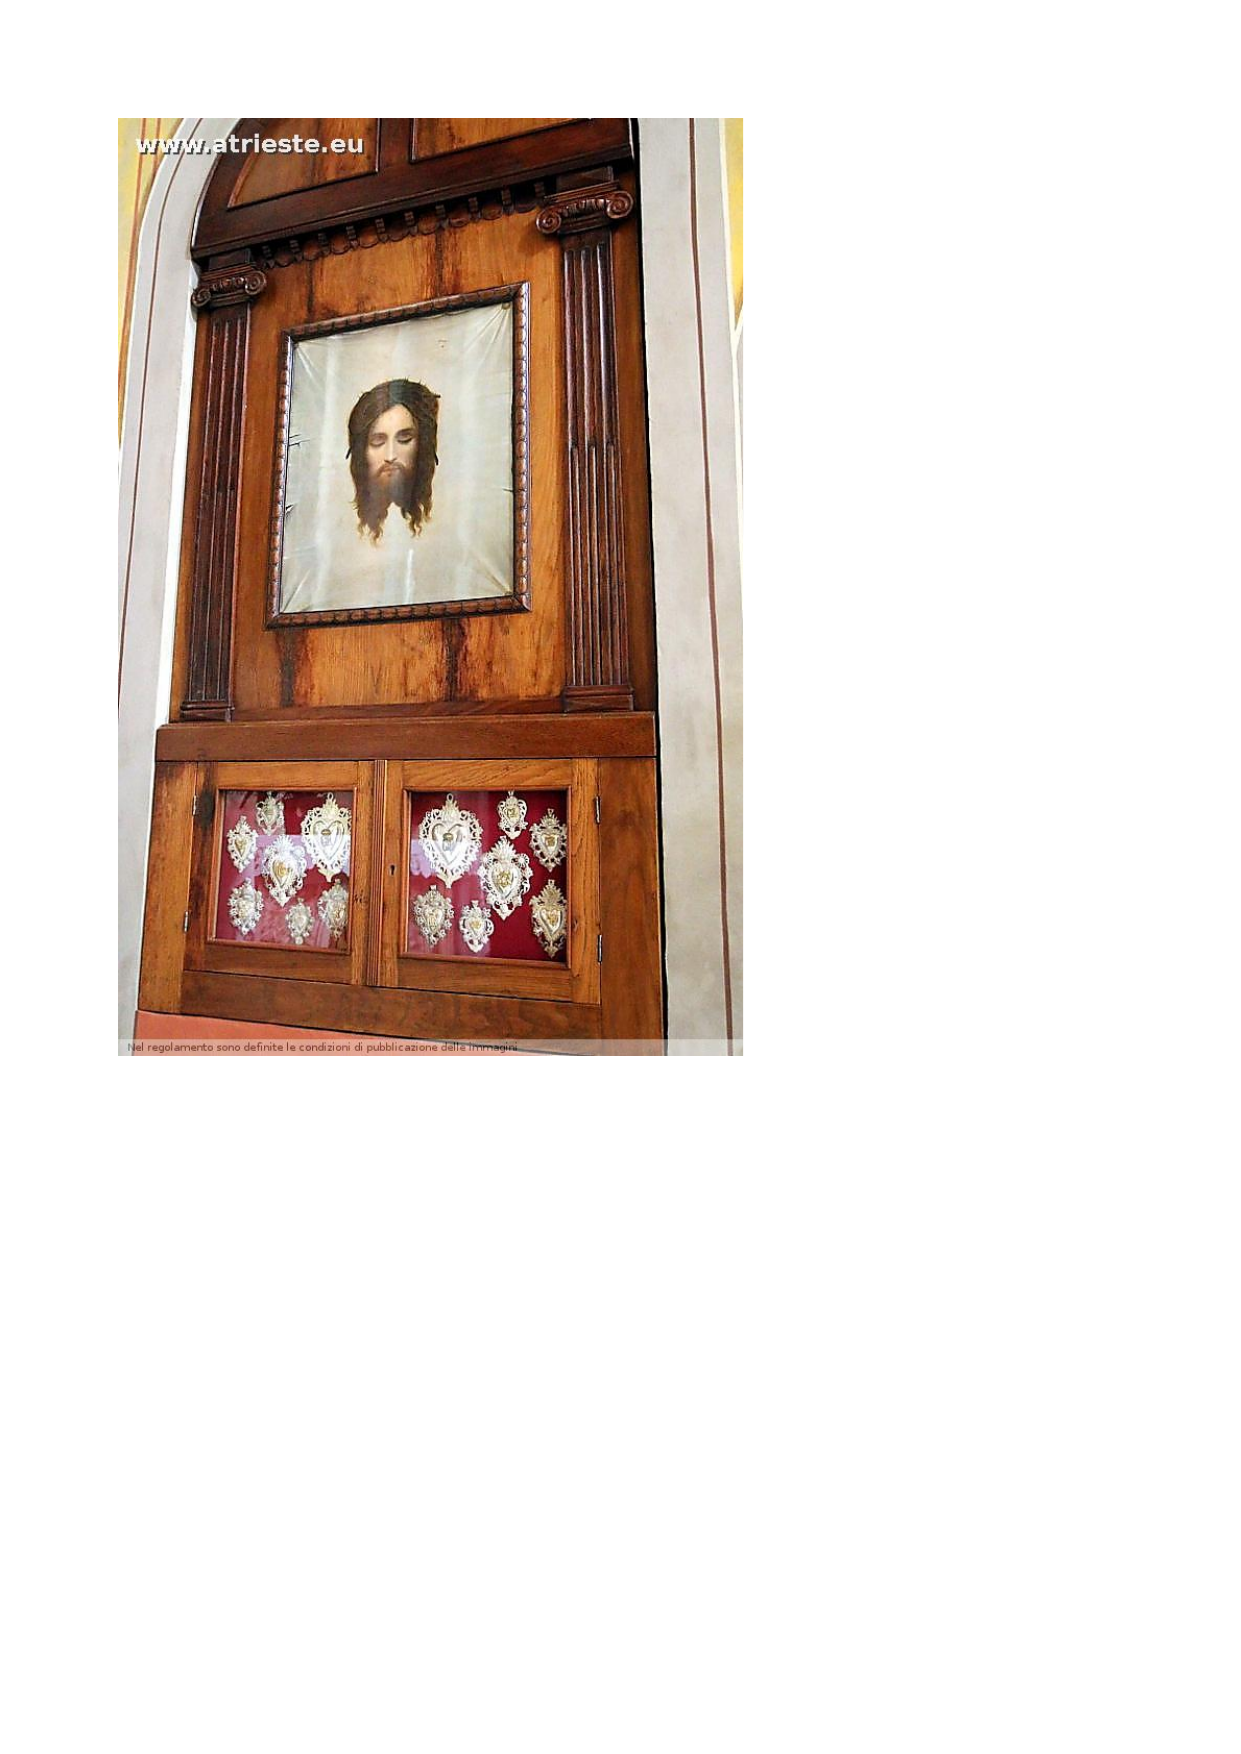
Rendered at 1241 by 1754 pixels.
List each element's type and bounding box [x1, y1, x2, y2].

picture [118, 118, 744, 1056]
